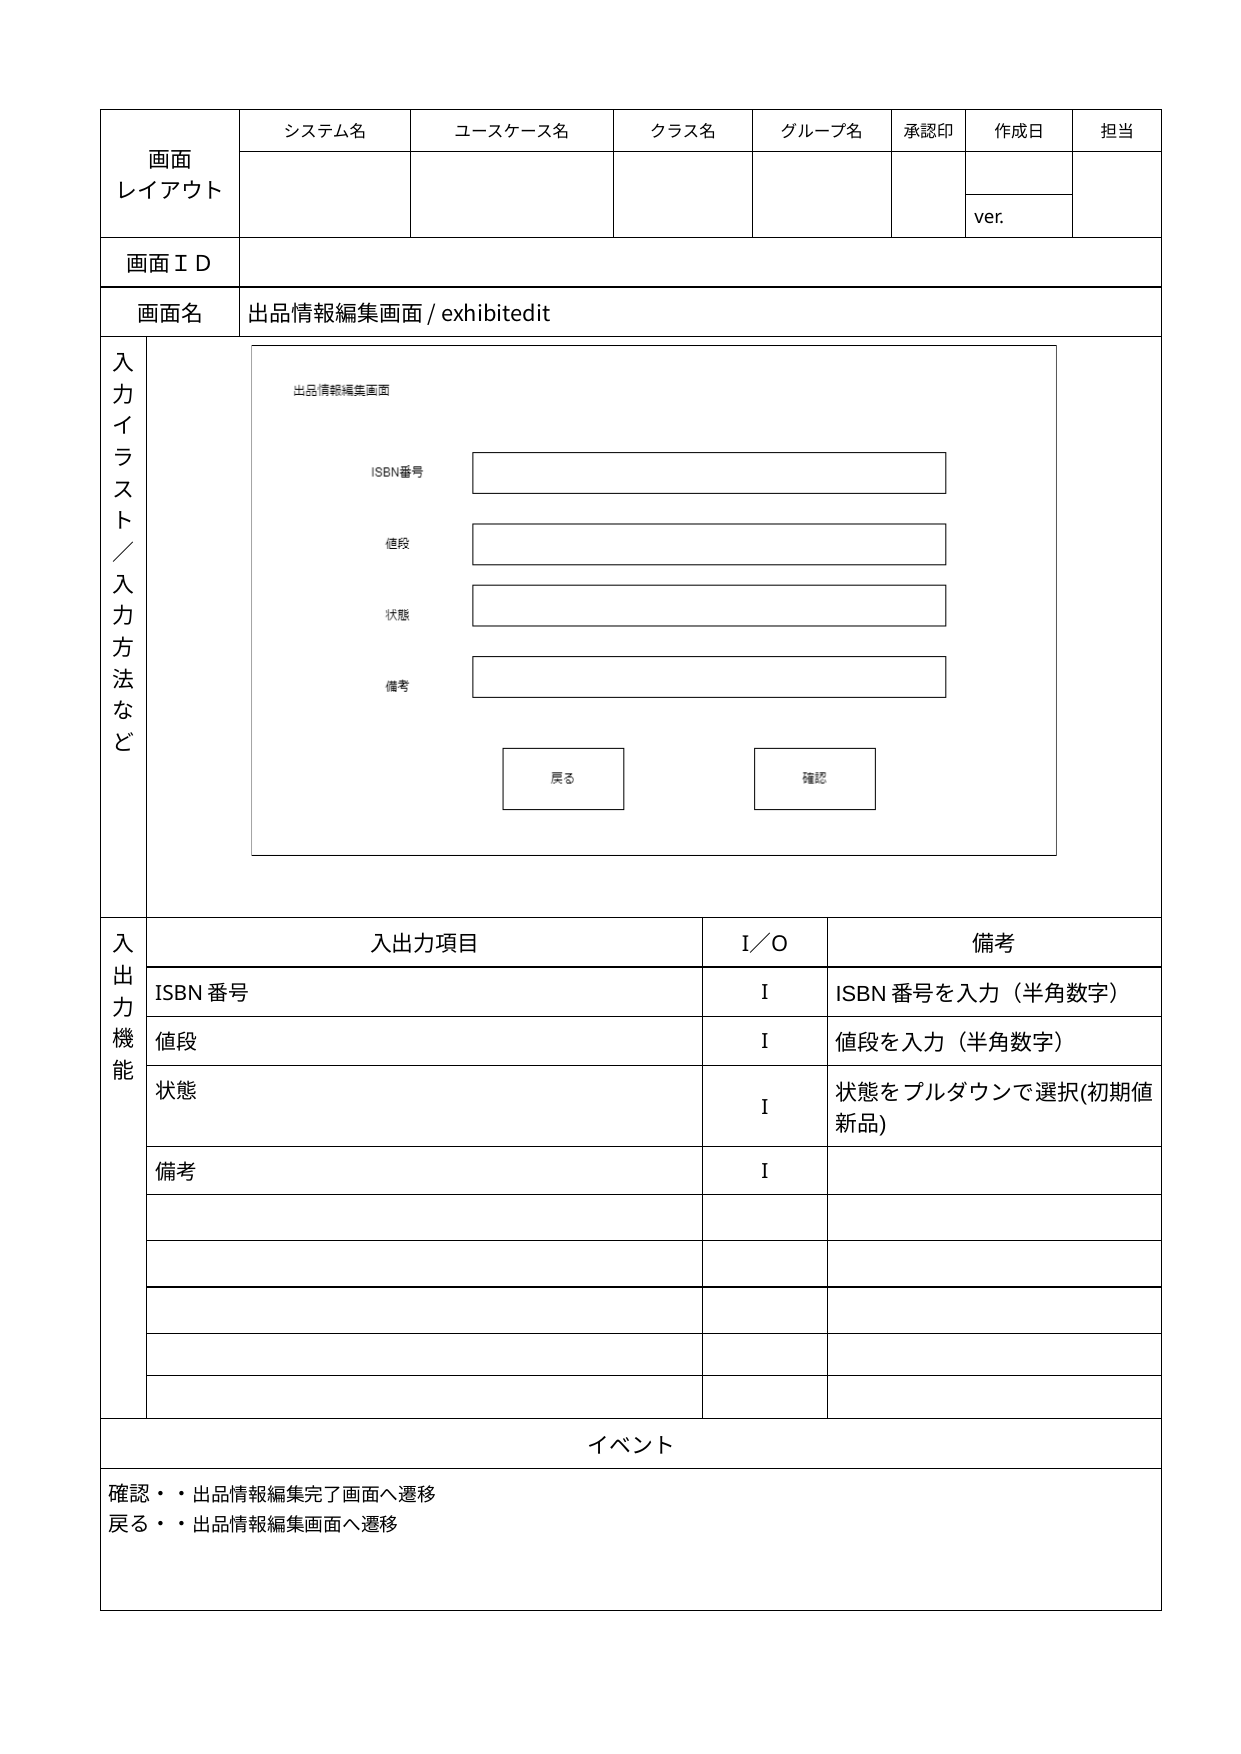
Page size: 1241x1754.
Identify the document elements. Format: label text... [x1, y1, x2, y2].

table_cell ISBN番号を入力（半角数字） [828, 968, 1161, 1016]
table_cell I [703, 1017, 827, 1065]
table_cell [147, 1376, 702, 1418]
table_header グループ名 [753, 110, 891, 151]
table_cell I／O [703, 918, 827, 966]
table_cell I [703, 1147, 827, 1194]
table_cell [240, 238, 1161, 286]
table_cell 画面ＩＤ [101, 238, 239, 286]
table_cell [828, 1195, 1161, 1240]
table_cell ISBN番号 [147, 968, 702, 1016]
table_cell [828, 1241, 1161, 1286]
table_cell [828, 1376, 1161, 1418]
table_cell [828, 1334, 1161, 1375]
table_cell 値段を入力（半角数字） [828, 1017, 1161, 1065]
table_header 画面 レイアウト [101, 110, 239, 237]
table_cell 備考 [828, 918, 1161, 966]
table_cell 入出力機能 [101, 918, 146, 1418]
table_cell 備考 [147, 1147, 702, 1194]
table_cell [147, 1195, 702, 1240]
table_cell 出品情報編集画面 / exhibitedit [240, 288, 1161, 336]
table_cell [703, 1376, 827, 1418]
table_header ユースケース名 [411, 110, 613, 151]
table_cell [147, 1241, 702, 1286]
picture [251, 345, 1057, 856]
table_cell [892, 152, 965, 237]
table_cell [1073, 152, 1161, 237]
table_header 担当 [1073, 110, 1161, 151]
table_cell [240, 152, 410, 237]
table_cell 状態 [147, 1066, 702, 1146]
table_cell 値段 [147, 1017, 702, 1065]
table_cell [703, 1334, 827, 1375]
table_header システム名 [240, 110, 410, 151]
table_cell 画面名 [101, 288, 239, 336]
table_cell 入出力項目 [147, 918, 702, 966]
table_cell [828, 1288, 1161, 1332]
table_cell [147, 1288, 702, 1332]
table_cell ver. [966, 195, 1072, 237]
table_cell [703, 1241, 827, 1286]
table_cell [411, 152, 613, 237]
table_cell [703, 1195, 827, 1240]
table_cell イベント [101, 1419, 1161, 1468]
table_cell [966, 152, 1072, 194]
table_header 作成日 [966, 110, 1072, 151]
table_cell [147, 337, 1161, 917]
table_header クラス名 [614, 110, 752, 151]
table_header 承認印 [892, 110, 965, 151]
table_cell 状態をプルダウンで選択(初期値新品) [828, 1066, 1161, 1146]
table_cell I [703, 1066, 827, 1146]
table_cell I [703, 968, 827, 1016]
table_cell [147, 1334, 702, 1375]
table_cell 確認・・出品情報編集完了画面へ遷移 戻る・・出品情報編集画面へ遷移 [101, 1469, 1161, 1610]
table_cell [753, 152, 891, 237]
table_cell [703, 1288, 827, 1332]
table_cell [828, 1147, 1161, 1194]
table_cell [614, 152, 752, 237]
table_cell 入力イラスト／入力方法など [101, 337, 146, 917]
